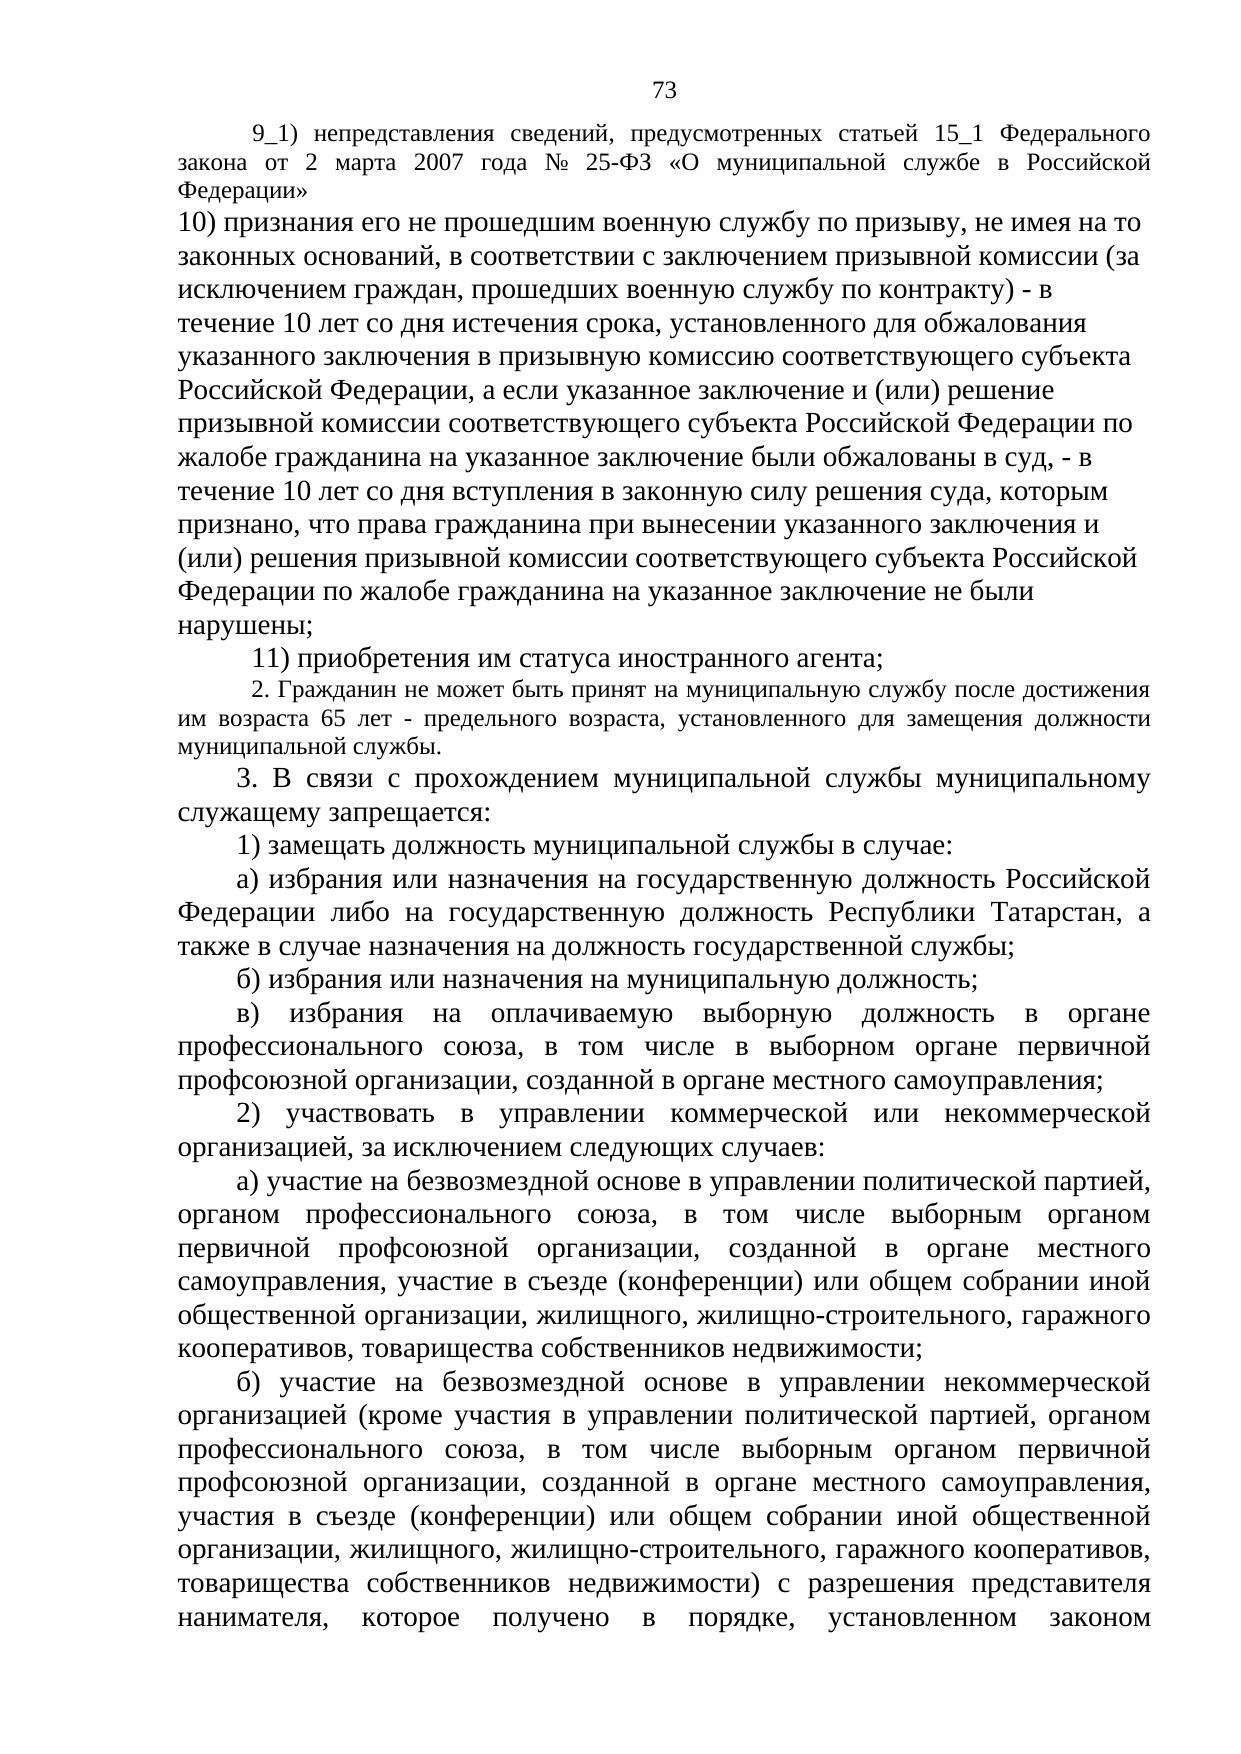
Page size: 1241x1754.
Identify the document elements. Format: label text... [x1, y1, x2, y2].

text а) избрания или назначения на государственную должность Российской Федерации либо на государственную должность Республики Татарстан, а также в случае назначения на должность государственной службы; [177, 861, 1152, 961]
text а) участие на безвозмездной основе в управлении политической партией, органом профессионального союза, в том числе выборным органом первичной профсоюзной организации, созданной в органе местного самоуправления, участие в съезде (конференции) или общем собрании иной общественной организации, жилищного, жилищно-строительного, гаражного кооперативов, товарищества собственников недвижимости; [177, 1163, 1152, 1364]
text б) участие на безвозмездной основе в управлении некоммерческой организацией (кроме участия в управлении политической партией, органом профессионального союза, в том числе выборным органом первичной профсоюзной организации, созданной в органе местного самоуправления, участия в съезде (конференции) или общем собрании иной общественной организации, жилищного, жилищно-строительного, гаражного кооперативов, товарищества собственников недвижимости) с разрешения представителя нанимателя, которое получено в порядке, установленном законом [177, 1364, 1152, 1632]
text 1) замещать должность муниципальной службы в случае: [177, 827, 1152, 861]
text 2. Гражданин не может быть принят на муниципальную службу после достижения им возраста 65 лет - предельного возраста, установленного для замещения должности муниципальной службы. [177, 674, 1152, 760]
text 9_1) непредставления сведений, предусмотренных статьей 15_1 Федерального закона от 2 марта 2007 года № 25-ФЗ «О муниципальной службе в Российской Федерации» [177, 118, 1152, 204]
text 3. В связи с прохождением муниципальной службы муниципальному служащему запрещается: [177, 760, 1152, 827]
text б) избрания или назначения на муниципальную должность; [177, 961, 1152, 995]
text 11) приобретения им статуса иностранного агента; [177, 640, 1152, 674]
text 2) участвовать в управлении коммерческой или некоммерческой организацией, за исключением следующих случаев: [177, 1096, 1152, 1163]
text в) избрания на оплачиваемую выборную должность в органе профессионального союза, в том числе в выборном органе первичной профсоюзной организации, созданной в органе местного самоуправления; [177, 995, 1152, 1096]
text 10) признания его не прошедшим военную службу по призыву, не имея на то законных оснований, в соответствии с заключением призывной комиссии (за исключением граждан, прошедших военную службу по контракту) - в течение 10 лет со дня истечения срока, установленного для обжалования указанного заключения в призывную комиссию соответствующего субъекта Российской Федерации, а если указанное заключение и (или) решение призывной комиссии соответствующего субъекта Российской Федерации по жалобе гражданина на указанное заключение были обжалованы в суд, - в течение 10 лет со дня вступления в законную силу решения суда, которым признано, что права гражданина при вынесении указанного заключения и (или) решения призывной комиссии соответствующего субъекта Российской Федерации по жалобе гражданина на указанное заключение не были нарушены; [177, 204, 1152, 640]
